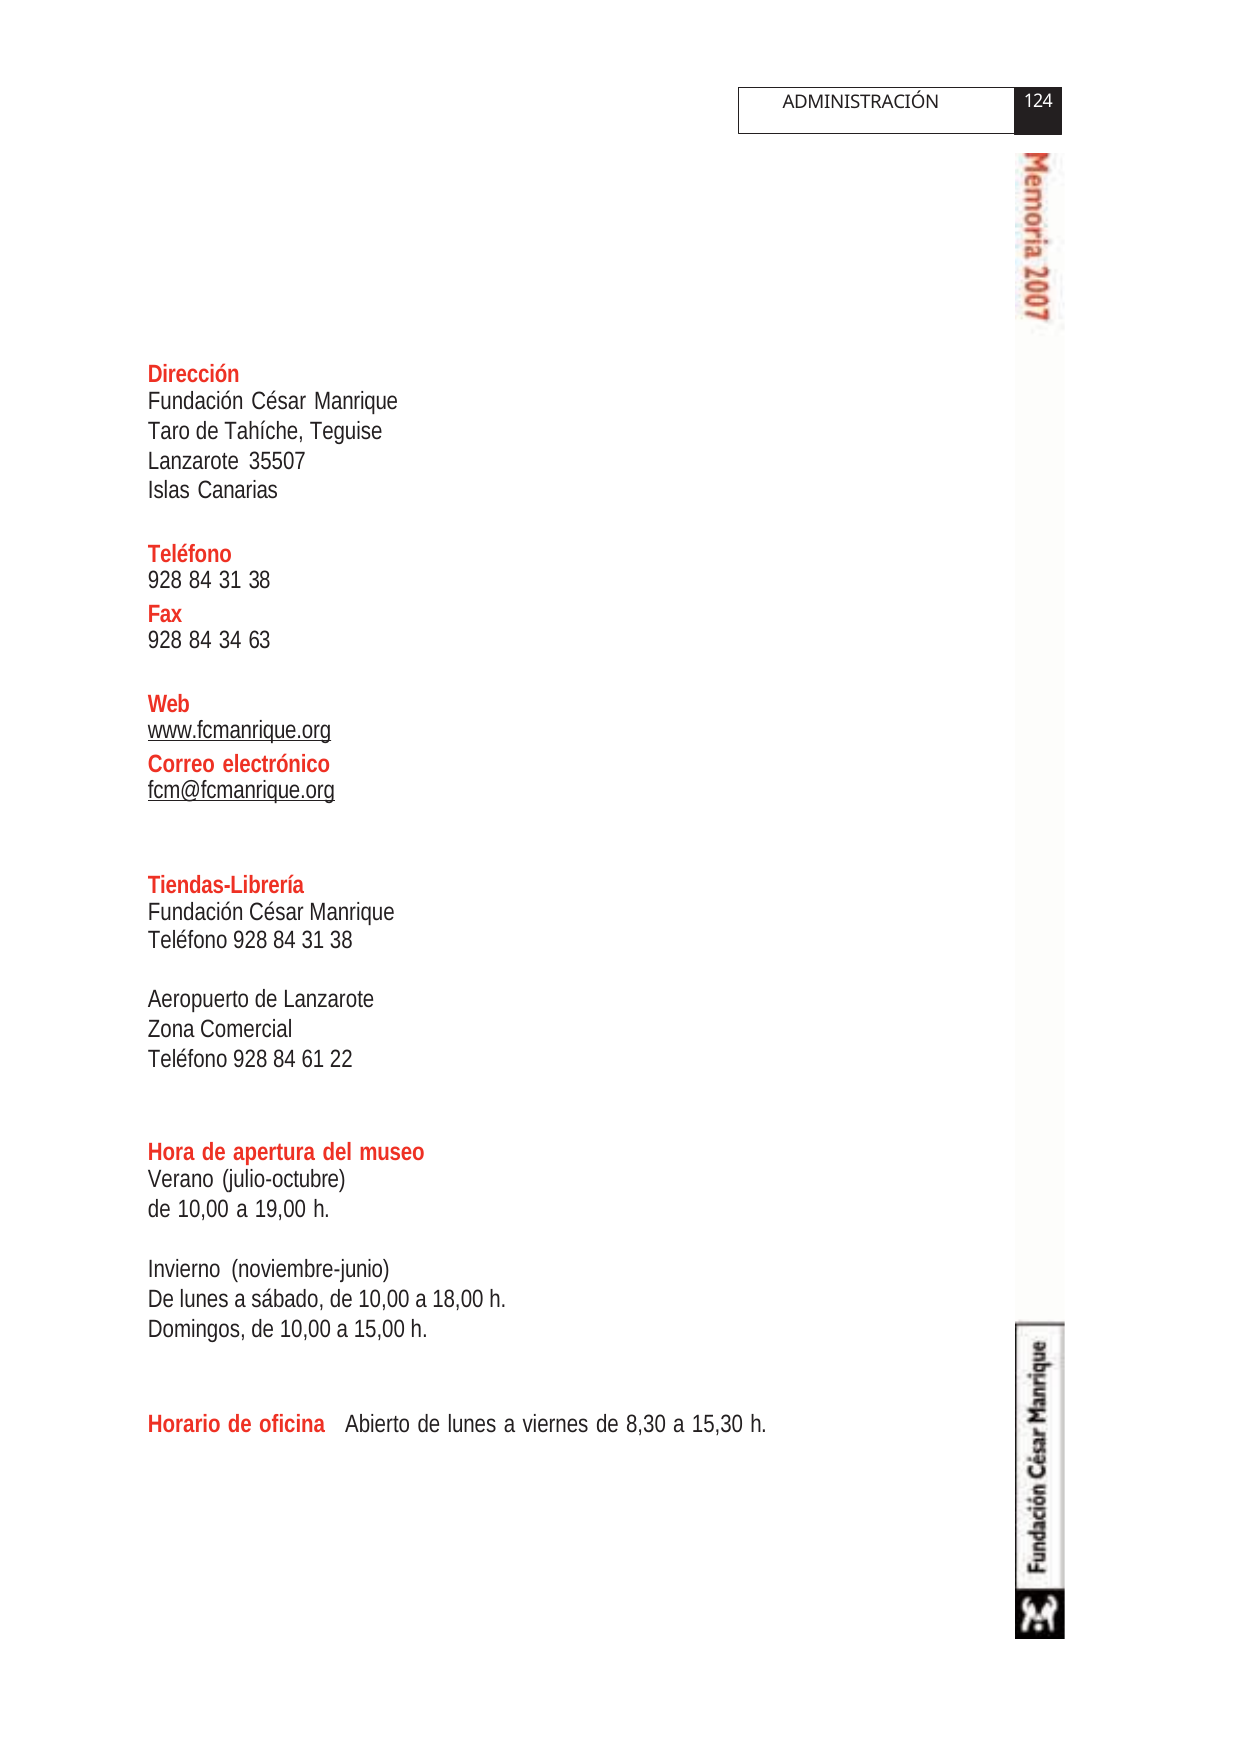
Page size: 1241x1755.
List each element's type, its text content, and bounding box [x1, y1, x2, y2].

text [1065, 1194, 1167, 1223]
subtitle Hora de apertura del museo [148, 1139, 1015, 1166]
subtitle Web [148, 691, 1015, 717]
text [1065, 1254, 1167, 1283]
text [1065, 388, 1167, 414]
text Horario de oficina Abierto de lunes a viernes de 8,30 a 15,30 h. [148, 1409, 1015, 1437]
text Tiendas-Librería Fundación César Manrique Teléfono 928 84 31 38 [148, 871, 399, 953]
subtitle [1065, 691, 1167, 717]
text 928 84 34 63 [148, 627, 1015, 654]
text Verano (julio-octubre) [148, 1166, 1015, 1193]
text Fundación César Manrique [148, 388, 1015, 414]
subtitle [1065, 751, 1167, 777]
subtitle [1065, 601, 1167, 627]
text De lunes a sábado, de 10,00 a 18,00 h. Domingos, de 10,00 a 15,00 h. [148, 1284, 544, 1343]
subtitle [1065, 541, 1167, 567]
subtitle Correo electrónico [148, 751, 1015, 777]
text [1065, 1166, 1167, 1193]
text [1065, 717, 1167, 744]
text Aeropuerto de Lanzarote Zona Comercial Teléfono 928 84 61 22 [148, 984, 377, 1073]
text fcm@fcmanrique.org [148, 777, 1015, 804]
subtitle Dirección [148, 361, 1015, 388]
text [1065, 1409, 1167, 1437]
text Invierno (noviembre-junio) [148, 1254, 1015, 1283]
text www.fcmanrique.org [148, 717, 1015, 744]
text de 10,00 a 19,00 h. [148, 1194, 1015, 1223]
text [1065, 476, 1167, 504]
text [1065, 567, 1167, 594]
subtitle [1065, 1139, 1167, 1166]
text Islas Canarias [148, 476, 1015, 504]
text [1065, 627, 1167, 654]
text Taro de Tahíche, Teguise Lanzarote 35507 [148, 416, 468, 474]
text 928 84 31 38 [148, 567, 1015, 594]
subtitle Fax [148, 601, 1015, 627]
subtitle Teléfono [148, 541, 1015, 567]
text [1065, 777, 1167, 804]
subtitle [1065, 361, 1167, 388]
